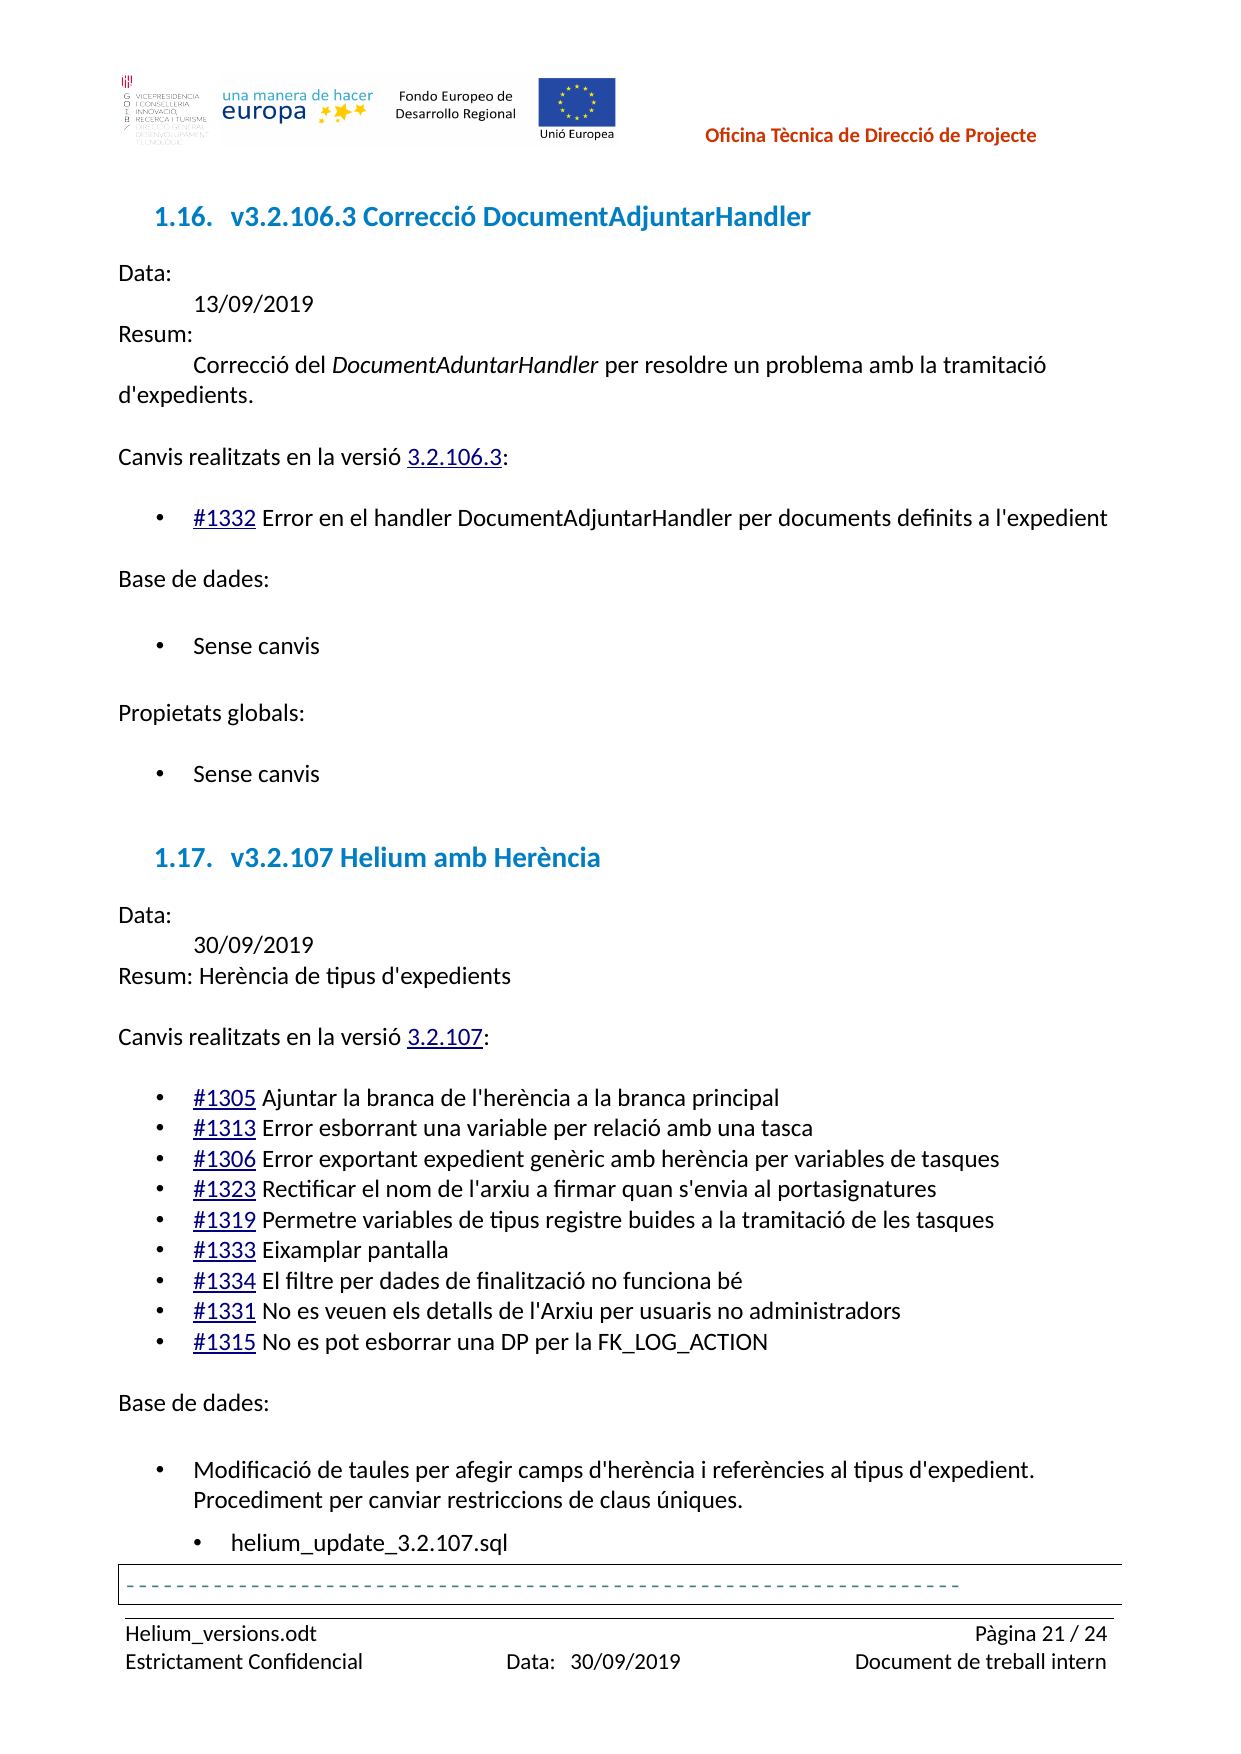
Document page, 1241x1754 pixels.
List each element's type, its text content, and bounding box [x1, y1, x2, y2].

list helium_update_3.2.107.sql [193, 1527, 1122, 1557]
subtitle v3.2.107 Helium amb Herència [153, 839, 1122, 875]
text Canvis realitzats en la versió 3.2.106.3: [118, 441, 1122, 471]
list #1315 No es pot esborrar una DP per la FK_LOG_ACTION [156, 1326, 1122, 1357]
text Data: [118, 258, 1122, 288]
list Sense canvis [156, 758, 1122, 788]
text Data: [118, 899, 1122, 929]
list #1323 Rectificar el nom de l'arxiu a firmar quan s'envia al portasignatures [156, 1173, 1122, 1204]
picture [118, 73, 213, 147]
text Base de dades: [118, 1387, 1122, 1418]
list #1319 Permetre variables de tipus registre buides a la tramitació de les tasques [156, 1204, 1122, 1234]
text Resum: [118, 319, 1122, 349]
list #1313 Error esborrant una variable per relació amb una tasca [156, 1112, 1122, 1143]
list #1331 No es veuen els detalls de l'Arxiu per usuaris no administradors [156, 1296, 1122, 1326]
text 13/09/2019 [118, 288, 1122, 319]
list #1306 Error exportant expedient genèric amb herència per variables de tasques [156, 1143, 1122, 1173]
text Propietats globals: [118, 697, 1122, 727]
subtitle v3.2.106.3 Correcció DocumentAdjuntarHandler [153, 198, 1122, 234]
text Base de dades: [118, 563, 1122, 593]
list #1305 Ajuntar la branca de l'herència a la branca principal [156, 1082, 1122, 1112]
text 30/09/2019 [118, 929, 1122, 960]
list Modificació de taules per afegir camps d'herència i referències al tipus d'expedient. Procediment per canviar restriccions de claus úniques. [156, 1454, 1122, 1515]
list #1332 Error en el handler DocumentAdjuntarHandler per documents definits a l'expedient [156, 502, 1122, 532]
text Correcció del DocumentAduntarHandler per resoldre un problema amb la tramitació d'expedients. [118, 349, 1122, 410]
list Sense canvis [156, 630, 1122, 660]
text Resum: Herència de tipus d'expedients [118, 960, 1122, 990]
list #1333 Eixamplar pantalla [156, 1234, 1122, 1265]
picture [219, 73, 621, 147]
text Canvis realitzats en la versió 3.2.107: [118, 1021, 1122, 1051]
list #1334 El filtre per dades de finalització no funciona bé [156, 1265, 1122, 1296]
